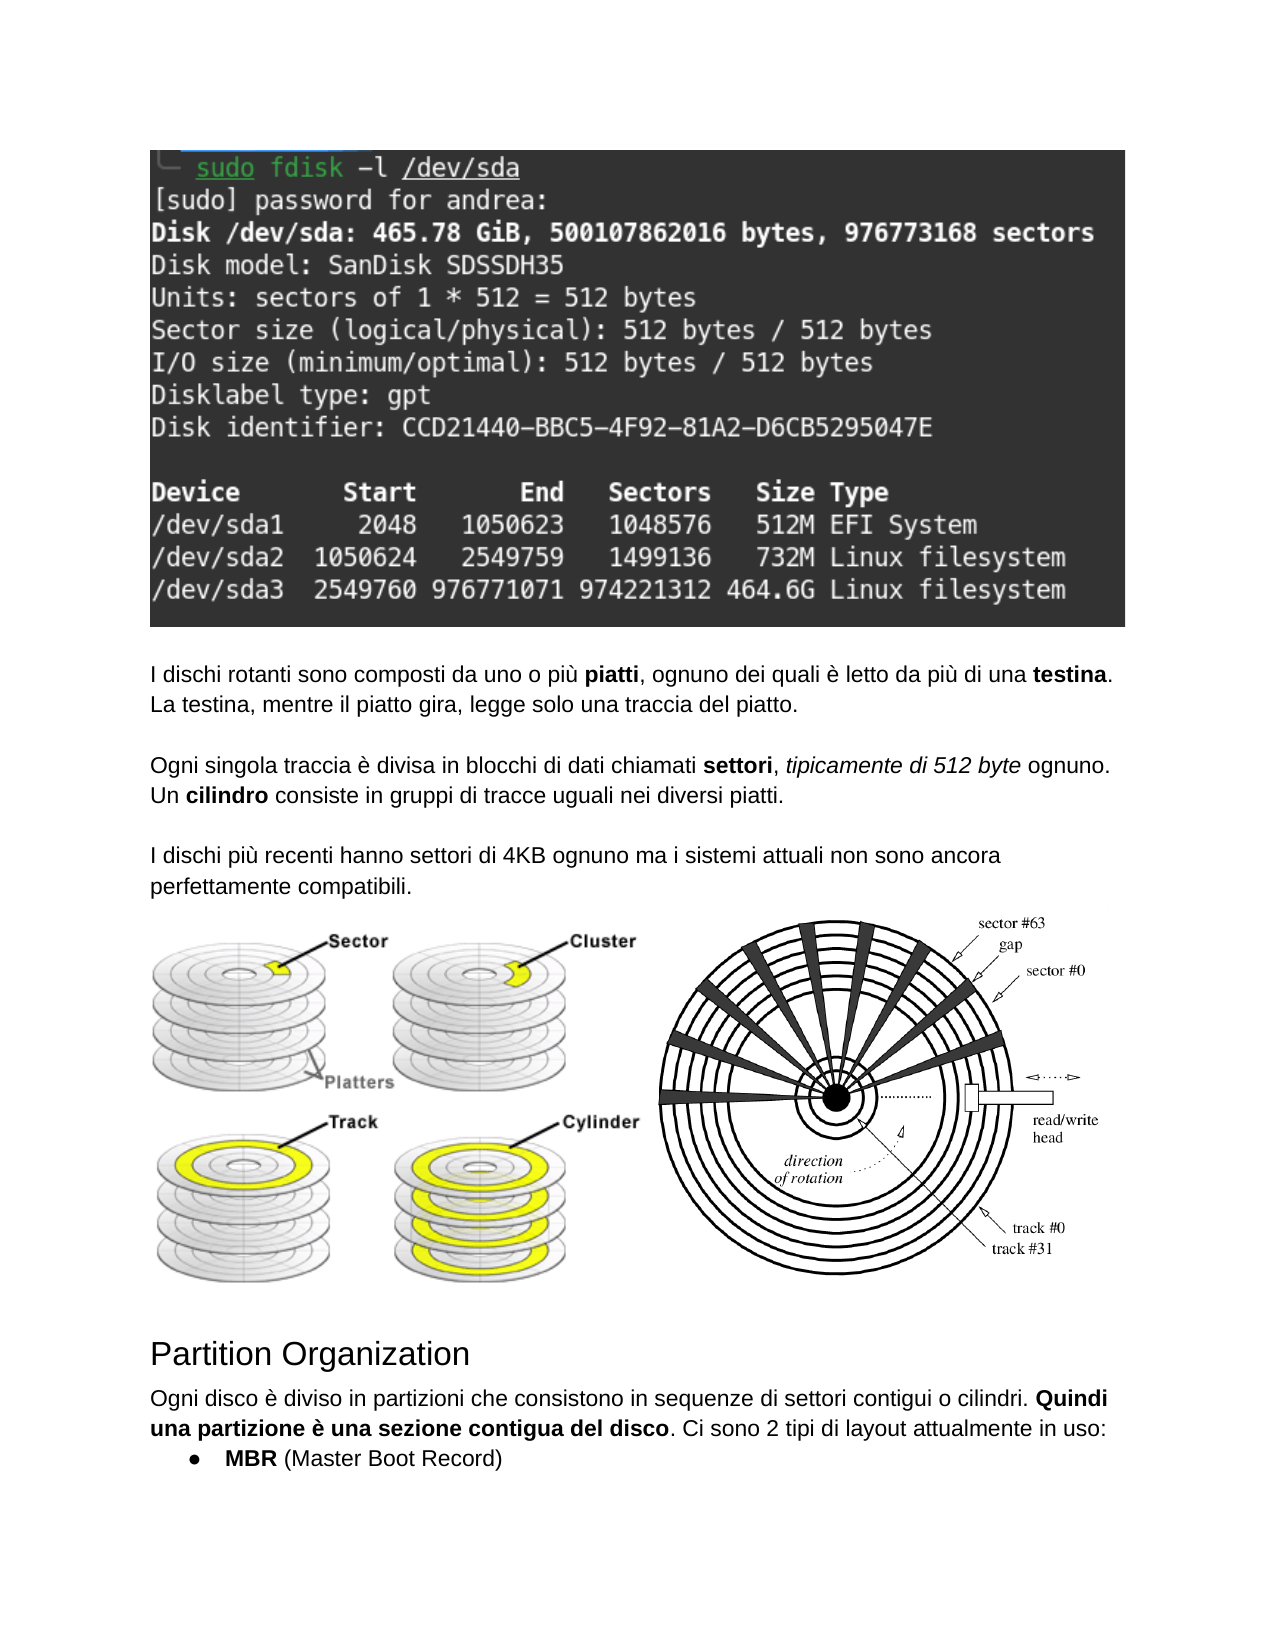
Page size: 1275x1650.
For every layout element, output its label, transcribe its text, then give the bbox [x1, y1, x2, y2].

text I dischi più recenti hanno settori di 4KB ognuno ma i sistemi attuali non sono ancora perfettamente compatibili. [150, 842, 1125, 899]
list MBR (Master Boot Record) [187, 1445, 1125, 1472]
text Ogni singola traccia è divisa in blocchi di dati chiamati settori, tipicamente di 512 byte ognuno. Un cilindro consiste in gruppi di tracce uguali nei diversi piatti. [150, 752, 1125, 808]
subtitle Partition Organization [150, 1334, 1125, 1372]
text I dischi rotanti sono composti da uno o più piatti, ognuno dei quali è letto da più di una testina. La testina, mentre il piatto gira, legge solo una traccia del piatto. [150, 661, 1125, 718]
picture [150, 902, 1110, 1293]
text Ogni disco è diviso in partizioni che consistono in sequenze di settori contigui o cilindri. Quindi una partizione è una sezione contigua del disco. Ci sono 2 tipi di layout attualmente in uso: [150, 1385, 1125, 1441]
picture [150, 150, 1125, 627]
